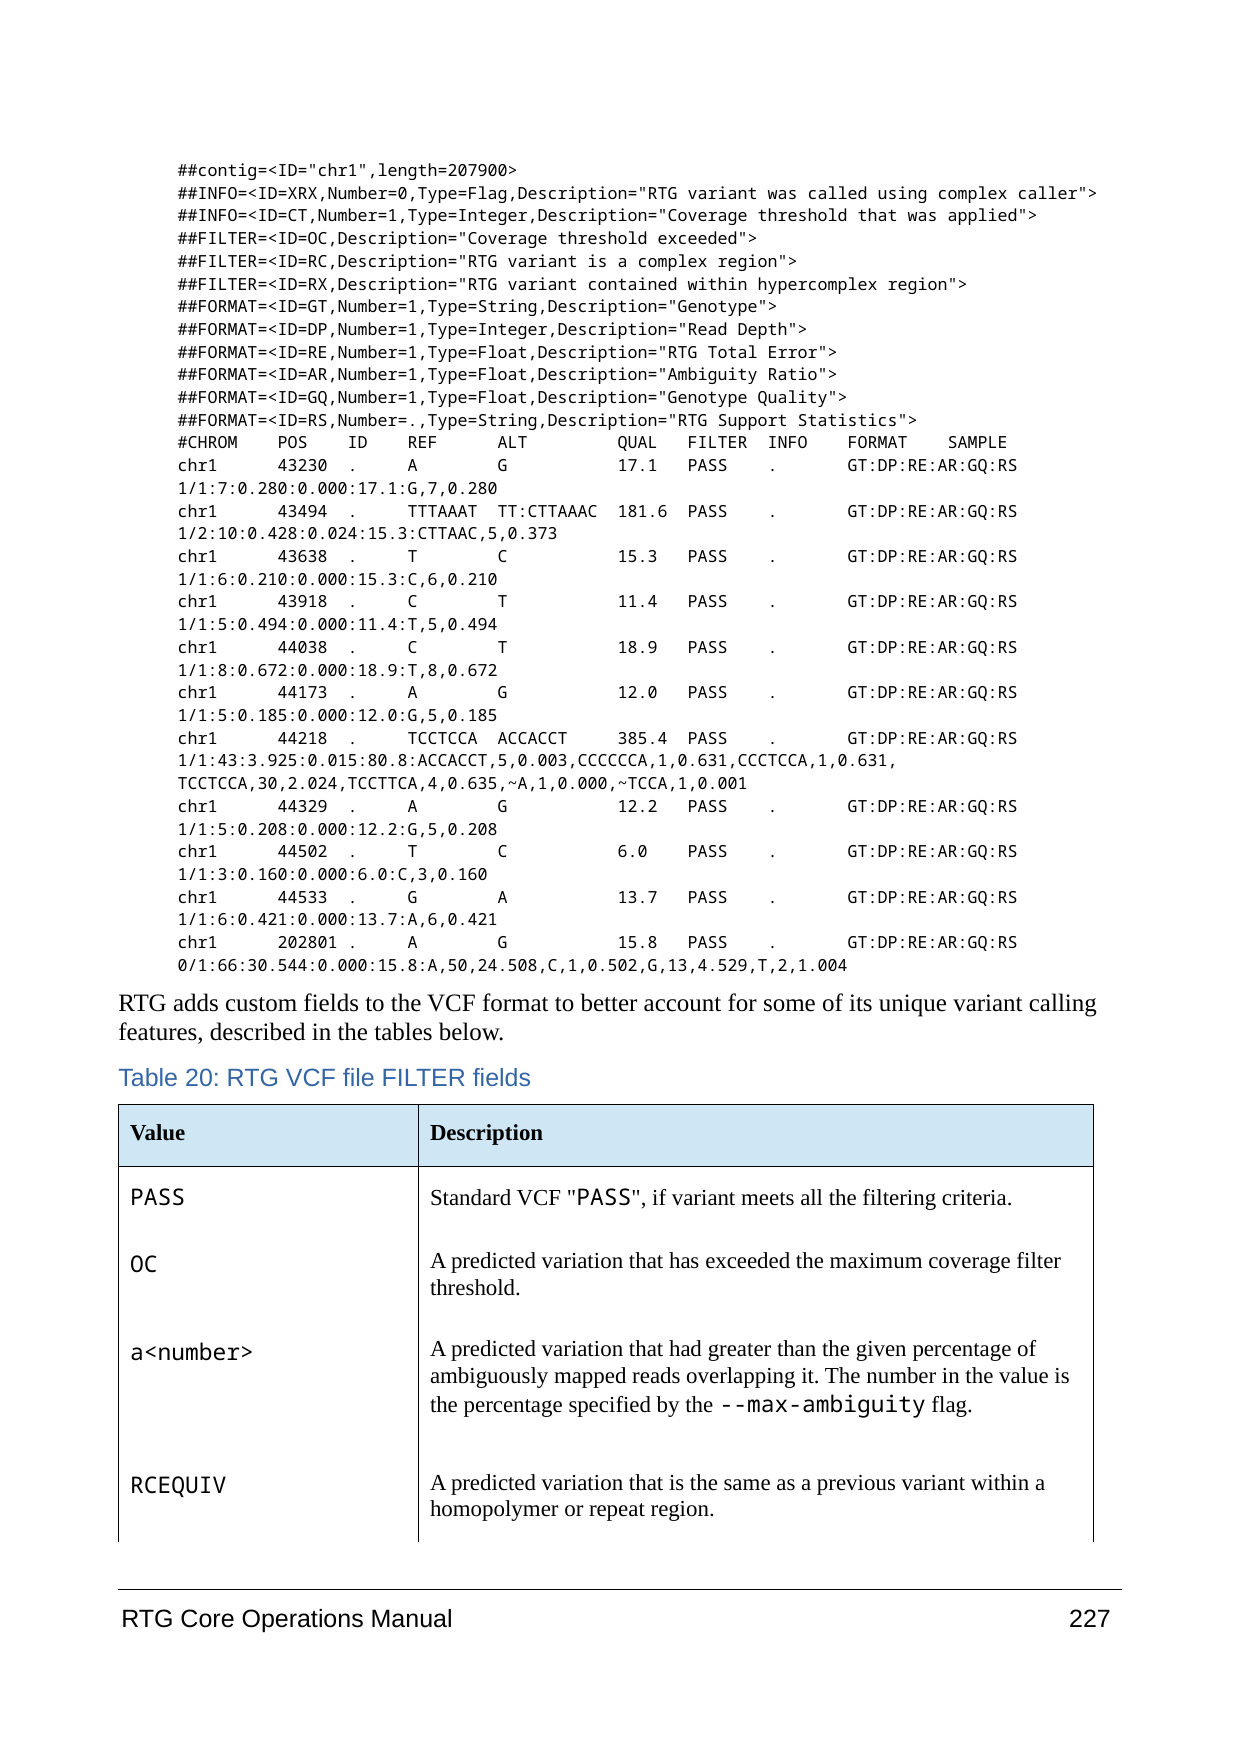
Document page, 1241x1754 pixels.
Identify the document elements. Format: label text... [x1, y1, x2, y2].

table_cell RCEQUIV [119, 1454, 418, 1542]
table_header Description [419, 1105, 1093, 1166]
text chr1 44173 . A G 12.0 PASS . GT:DP:RE:AR:GQ:RS 1/1:5:0.185:0.000:12.0:G,5,0.185 [177, 681, 1122, 726]
text RTG adds custom fields to the VCF format to better account for some of its unique variant calling features, described in the tables below. [118, 988, 1122, 1045]
text ##FORMAT=<ID=RE,Number=1,Type=Float,Description="RTG Total Error"> [177, 340, 1122, 363]
table_cell A predicted variation that has exceeded the maximum coverage filter threshold. [419, 1233, 1093, 1321]
text chr1 43494 . TTTAAAT TT:CTTAAAC 181.6 PASS . GT:DP:RE:AR:GQ:RS 1/2:10:0.428:0.024:15.3:CTTAAC,5,0.373 [177, 499, 1122, 545]
text chr1 44038 . C T 18.9 PASS . GT:DP:RE:AR:GQ:RS 1/1:8:0.672:0.000:18.9:T,8,0.672 [177, 636, 1122, 681]
text ##FILTER=<ID=RC,Description="RTG variant is a complex region"> [177, 249, 1122, 272]
text chr1 44533 . G A 13.7 PASS . GT:DP:RE:AR:GQ:RS 1/1:6:0.421:0.000:13.7:A,6,0.421 [177, 885, 1122, 931]
table_header Value [119, 1105, 418, 1166]
text ##INFO=<ID=CT,Number=1,Type=Integer,Description="Coverage threshold that was applied"> [177, 204, 1122, 227]
text ##FILTER=<ID=OC,Description="Coverage threshold exceeded"> [177, 227, 1122, 249]
table_cell a<number> [119, 1321, 418, 1454]
text chr1 44329 . A G 12.2 PASS . GT:DP:RE:AR:GQ:RS 1/1:5:0.208:0.000:12.2:G,5,0.208 [177, 794, 1122, 840]
text ##INFO=<ID=XRX,Number=0,Type=Flag,Description="RTG variant was called using complex caller"> [177, 181, 1122, 204]
text chr1 43918 . C T 11.4 PASS . GT:DP:RE:AR:GQ:RS 1/1:5:0.494:0.000:11.4:T,5,0.494 [177, 590, 1122, 636]
table_cell A predicted variation that had greater than the given percentage of ambiguously mapped reads overlapping it. The number in the value is the percentage specified by the --max-ambiguity flag. [419, 1321, 1093, 1454]
text ##FORMAT=<ID=DP,Number=1,Type=Integer,Description="Read Depth"> [177, 318, 1122, 340]
table_cell OC [119, 1233, 418, 1321]
table_cell PASS [119, 1167, 418, 1233]
text ##FORMAT=<ID=RS,Number=.,Type=String,Description="RTG Support Statistics"> [177, 408, 1122, 431]
text chr1 44502 . T C 6.0 PASS . GT:DP:RE:AR:GQ:RS 1/1:3:0.160:0.000:6.0:C,3,0.160 [177, 840, 1122, 885]
text ##FORMAT=<ID=GT,Number=1,Type=String,Description="Genotype"> [177, 295, 1122, 318]
text chr1 43230 . A G 17.1 PASS . GT:DP:RE:AR:GQ:RS 1/1:7:0.280:0.000:17.1:G,7,0.280 [177, 454, 1122, 499]
text #CHROM POS ID REF ALT QUAL FILTER INFO FORMAT SAMPLE [177, 431, 1122, 454]
text ##contig=<ID="chr1",length=207900> [177, 159, 1122, 181]
text ##FORMAT=<ID=AR,Number=1,Type=Float,Description="Ambiguity Ratio"> [177, 363, 1122, 386]
text Table 20: RTG VCF file FILTER fields [118, 1063, 1122, 1092]
text chr1 202801 . A G 15.8 PASS . GT:DP:RE:AR:GQ:RS 0/1:66:30.544:0.000:15.8:A,50,24.508,C,1,0.502,G,13,4.529,T,2,1.004 [177, 931, 1122, 976]
text chr1 44218 . TCCTCCA ACCACCT 385.4 PASS . GT:DP:RE:AR:GQ:RS 1/1:43:3.925:0.015:80.8:ACCACCT,5,0.003,CCCCCCA,1,0.631,CCCTCCA,1,0.631, TCCTCCA,30,2.024,TCCTTCA,4,0.635,~A,1,0.000,~TCCA,1,0.001 [177, 726, 1122, 794]
table_cell Standard VCF "PASS", if variant meets all the filtering criteria. [419, 1167, 1093, 1233]
text chr1 43638 . T C 15.3 PASS . GT:DP:RE:AR:GQ:RS 1/1:6:0.210:0.000:15.3:C,6,0.210 [177, 545, 1122, 590]
table_cell A predicted variation that is the same as a previous variant within a homopolymer or repeat region. [419, 1454, 1093, 1542]
text ##FILTER=<ID=RX,Description="RTG variant contained within hypercomplex region"> [177, 272, 1122, 295]
text ##FORMAT=<ID=GQ,Number=1,Type=Float,Description="Genotype Quality"> [177, 386, 1122, 408]
